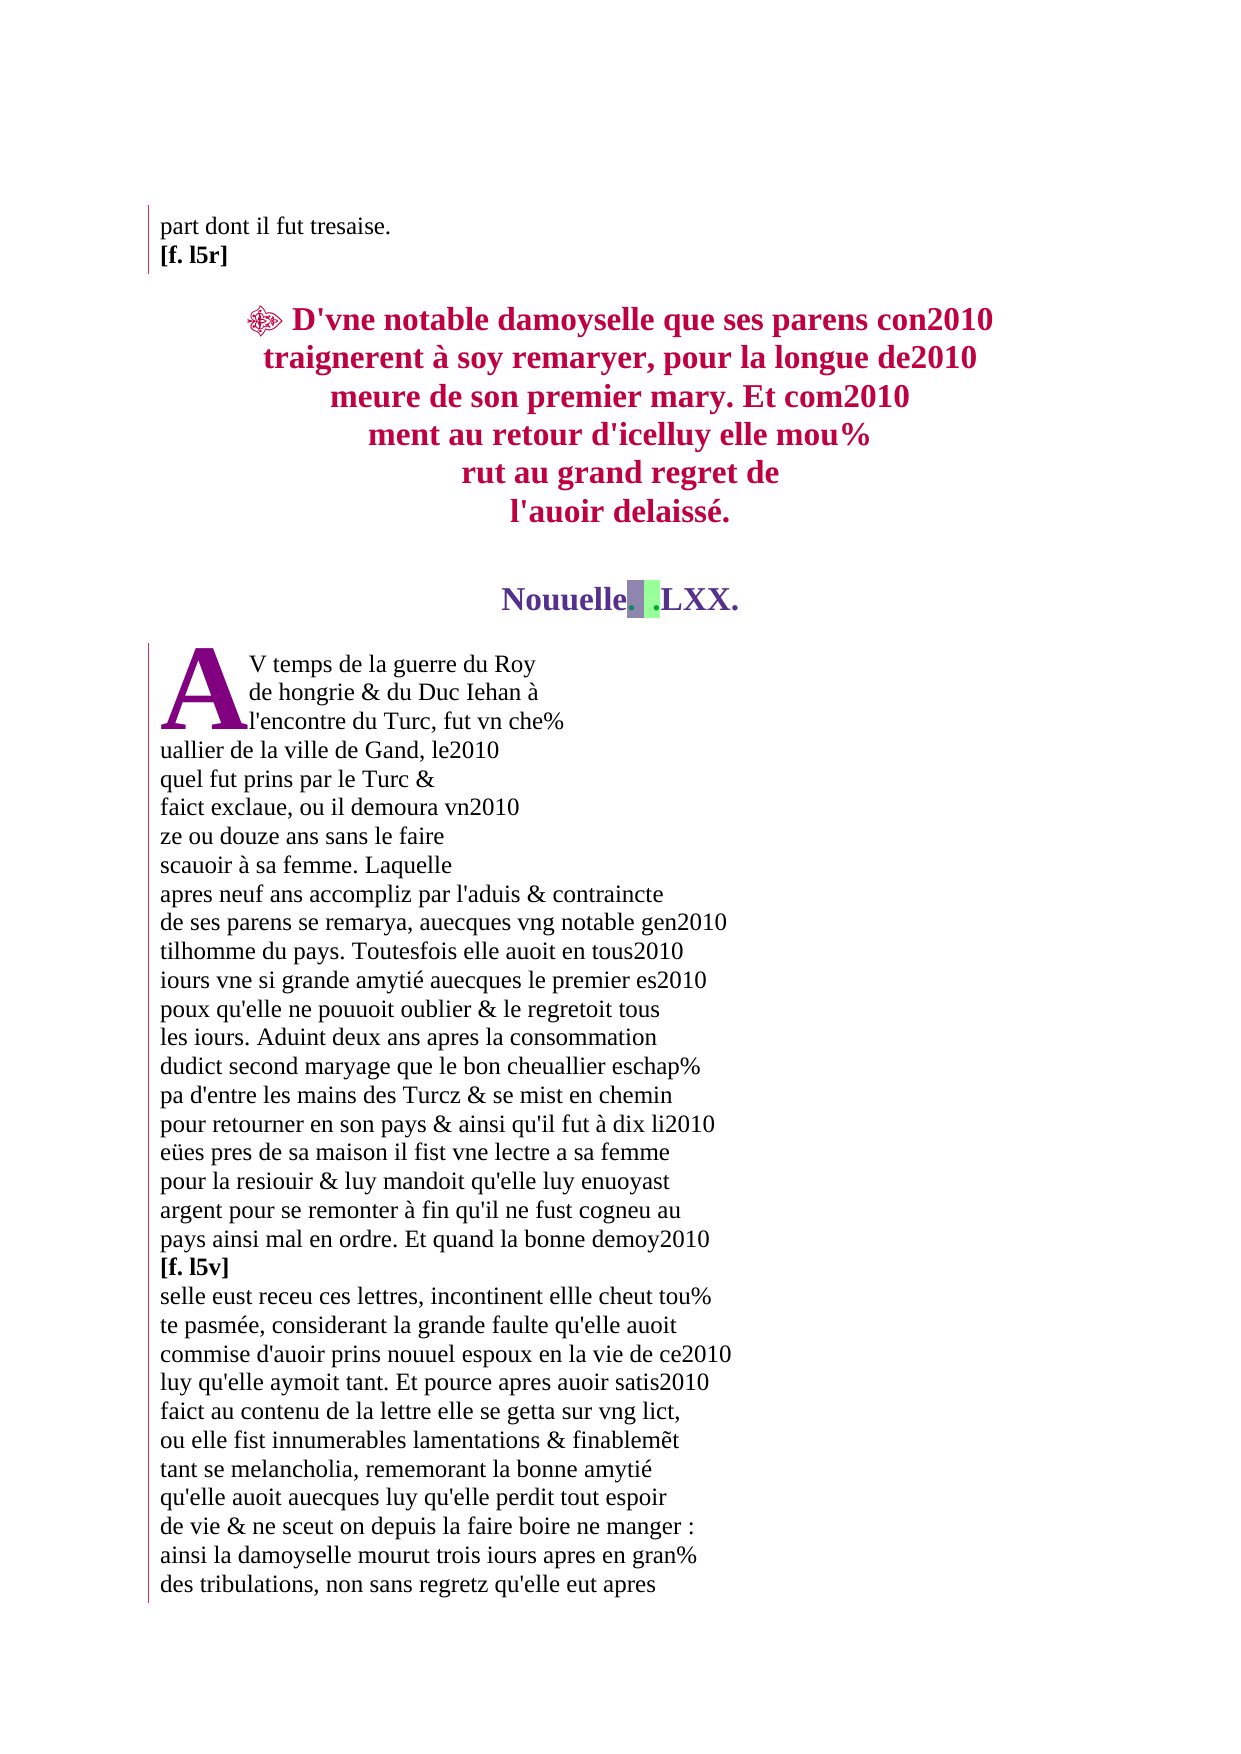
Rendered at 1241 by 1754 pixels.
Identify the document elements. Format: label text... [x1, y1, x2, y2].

text ❧ D'vne notable damoyselle que ses parens con2010 traignerent à soy remaryer, pour la longue de2010 meure de son premier mary. Et com2010 ment au retour d'icelluy elle mou% rut au grand regret de l'auoir delaissé. [148, 299, 1093, 529]
text Nouuelle. .LXX. [148, 579, 1093, 618]
text AV temps de la guerre du Roy de hongrie & du Duc Iehan à l'encontre du Turc, fut vn che% uallier de la ville de Gand, le2010 quel fut prins par le Turc & faict exclaue, ou il demoura vn2010 ze ou douze ans sans le faire scauoir à sa femme. Laquelle apres neuf ans accompliz par l'aduis & contraincte de ses parens se remarya, auecques vng notable gen2010 tilhomme du pays. Toutesfois elle auoit en tous2010 iours vne si grande amytié auecques le premier es2010 poux qu'elle ne pouuoit oublier & le regretoit tous les iours. Aduint deux ans apres la consommation dudict second maryage que le bon cheuallier eschap% pa d'entre les mains des Turcz & se mist en chemin pour retourner en son pays & ainsi qu'il fut à dix li2010 eües pres de sa maison il fist vne lectre a sa femme pour la resiouir & luy mandoit qu'elle luy enuoyast argent pour se remonter à fin qu'il ne fust cogneu au pays ainsi mal en ordre. Et quand la bonne demoy2010 [f. l5v] selle eust receu ces lettres, incontinent ellle cheut tou% te pasmée, considerant la grande faulte qu'elle auoit commise d'auoir prins nouuel espoux en la vie de ce2010 luy qu'elle aymoit tant. Et pource apres auoir satis2010 faict au contenu de la lettre elle se getta sur vng lict, ou elle fist innumerables lamentations & finablemẽt tant se melancholia, rememorant la bonne amytié qu'elle auoit auecques luy qu'elle perdit tout espoir de vie & ne sceut on depuis la faire boire ne manger : ainsi la damoyselle mourut trois iours apres en gran% des tribulations, non sans regretz qu'elle eut apres [149, 643, 1093, 1603]
text part dont il fut tresaise. [f. l5r] [149, 205, 1093, 274]
